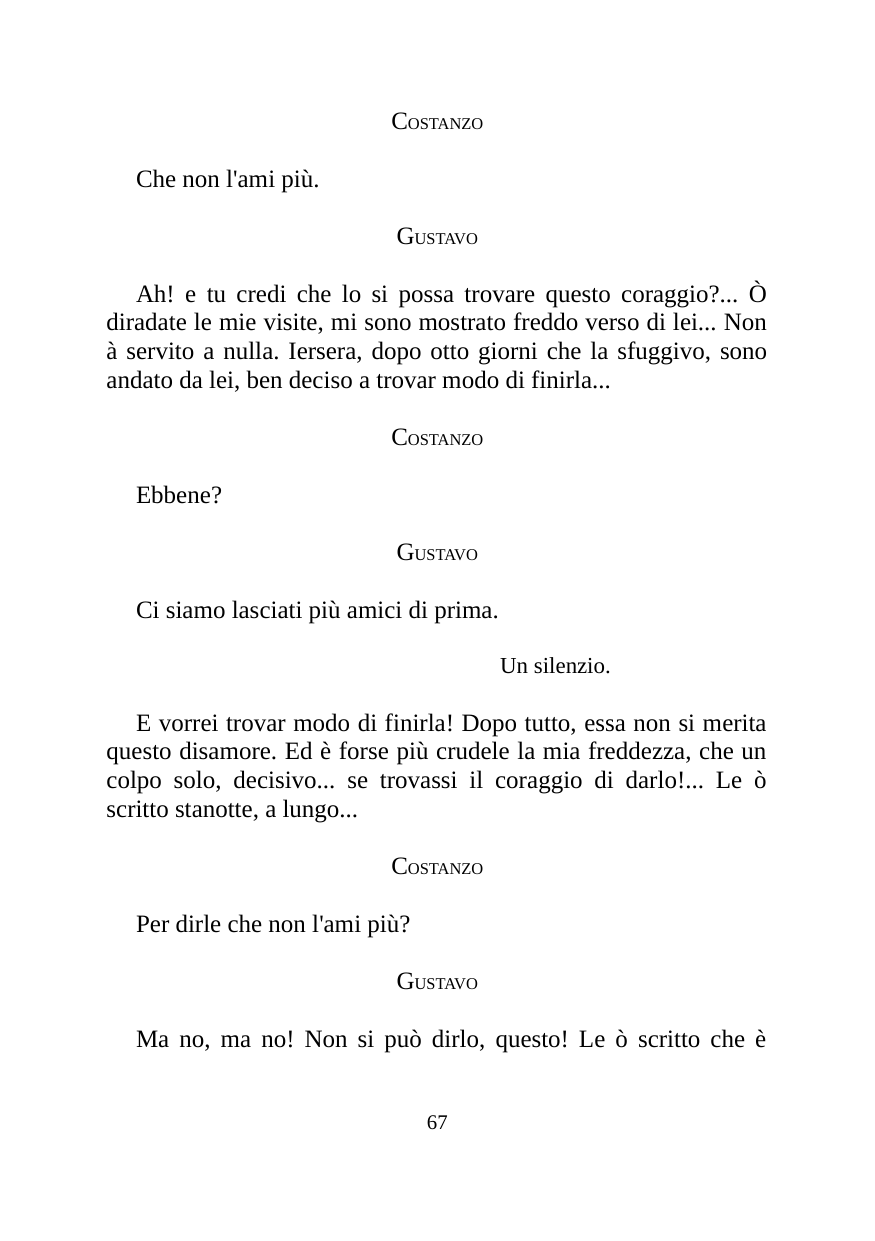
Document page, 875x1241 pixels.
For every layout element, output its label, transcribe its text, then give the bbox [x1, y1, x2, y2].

text E vorrei trovar modo di finirla! Dopo tutto, essa non si merita questo disamore. Ed è forse più crudele la mia freddezza, che un colpo solo, decisivo... se trovassi il coraggio di darlo!... Le ò scritto stanotte, a lungo... [106, 708, 768, 823]
text Ma no, ma no! Non si può dirlo, questo! Le ò scritto che è [106, 1024, 768, 1053]
text Gustavo [106, 221, 768, 250]
text Gustavo [106, 966, 768, 995]
text Un silenzio. [500, 652, 768, 679]
text Ci siamo lasciati più amici di prima. [106, 595, 768, 624]
text Gustavo [106, 537, 768, 566]
text Costanzo [106, 851, 768, 880]
text Costanzo [106, 106, 768, 135]
text Ah! e tu credi che lo si possa trovare questo coraggio?... Ò diradate le mie visite, mi sono mostrato freddo verso di lei... Non à servito a nulla. Iersera, dopo otto giorni che la sfuggivo, sono andato da lei, ben deciso a trovar modo di finirla... [106, 279, 768, 394]
text Ebbene? [106, 480, 768, 509]
text Per dirle che non l'ami più? [106, 909, 768, 938]
text Che non l'ami più. [106, 164, 768, 192]
text Costanzo [106, 422, 768, 451]
